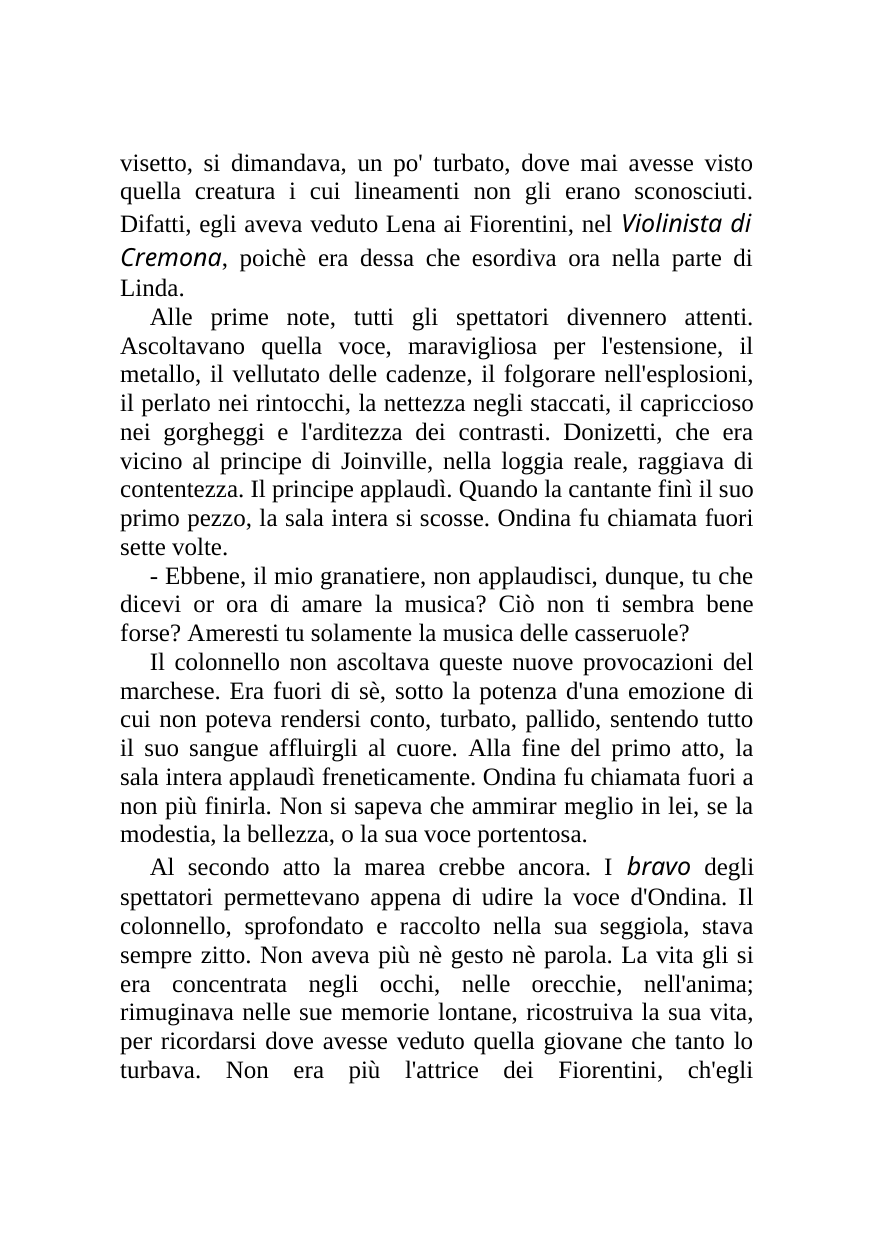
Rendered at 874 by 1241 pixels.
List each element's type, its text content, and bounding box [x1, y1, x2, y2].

text Alle prime note, tutti gli spettatori divennero attenti. Ascoltavano quella voce, maravigliosa per l'estensione, il metallo, il vellutato delle cadenze, il folgorare nell'esplosioni, il perlato nei rintocchi, la nettezza negli staccati, il capriccioso nei gorgheggi e l'arditezza dei contrasti. Donizetti, che era vicino al principe di Joinville, nella loggia reale, raggiava di contentezza. Il principe applaudì. Quando la cantante finì il suo primo pezzo, la sala intera si scosse. Ondina fu chiamata fuori sette volte. [120, 302, 754, 561]
text - Ebbene, il mio granatiere, non applaudisci, dunque, tu che dicevi or ora di amare la musica? Ciò non ti sembra bene forse? Ameresti tu solamente la musica delle casseruole? [120, 561, 754, 647]
text Al secondo atto la marea crebbe ancora. I bravo degli spettatori permettevano appena di udire la voce d'Ondina. Il colonnello, sprofondato e raccolto nella sua seggiola, stava sempre zitto. Non aveva più nè gesto nè parola. La vita gli si era concentrata negli occhi, nelle orecchie, nell'anima; rimuginava nelle sue memorie lontane, ricostruiva la sua vita, per ricordarsi dove avesse veduto quella giovane che tanto lo turbava. Non era più l'attrice dei Fiorentini, ch'egli [120, 848, 754, 1084]
text visetto, si dimandava, un po' turbato, dove mai avesse visto quella creatura i cui lineamenti non gli erano sconosciuti. Difatti, egli aveva veduto Lena ai Fiorentini, nel Violinista di Cremona, poichè era dessa che esordiva ora nella parte di Linda. [120, 148, 754, 302]
text Il colonnello non ascoltava queste nuove provocazioni del marchese. Era fuori di sè, sotto la potenza d'una emozione di cui non poteva rendersi conto, turbato, pallido, sentendo tutto il suo sangue affluirgli al cuore. Alla fine del primo atto, la sala intera applaudì freneticamente. Ondina fu chiamata fuori a non più finirla. Non si sapeva che ammirar meglio in lei, se la modestia, la bellezza, o la sua voce portentosa. [120, 647, 754, 848]
